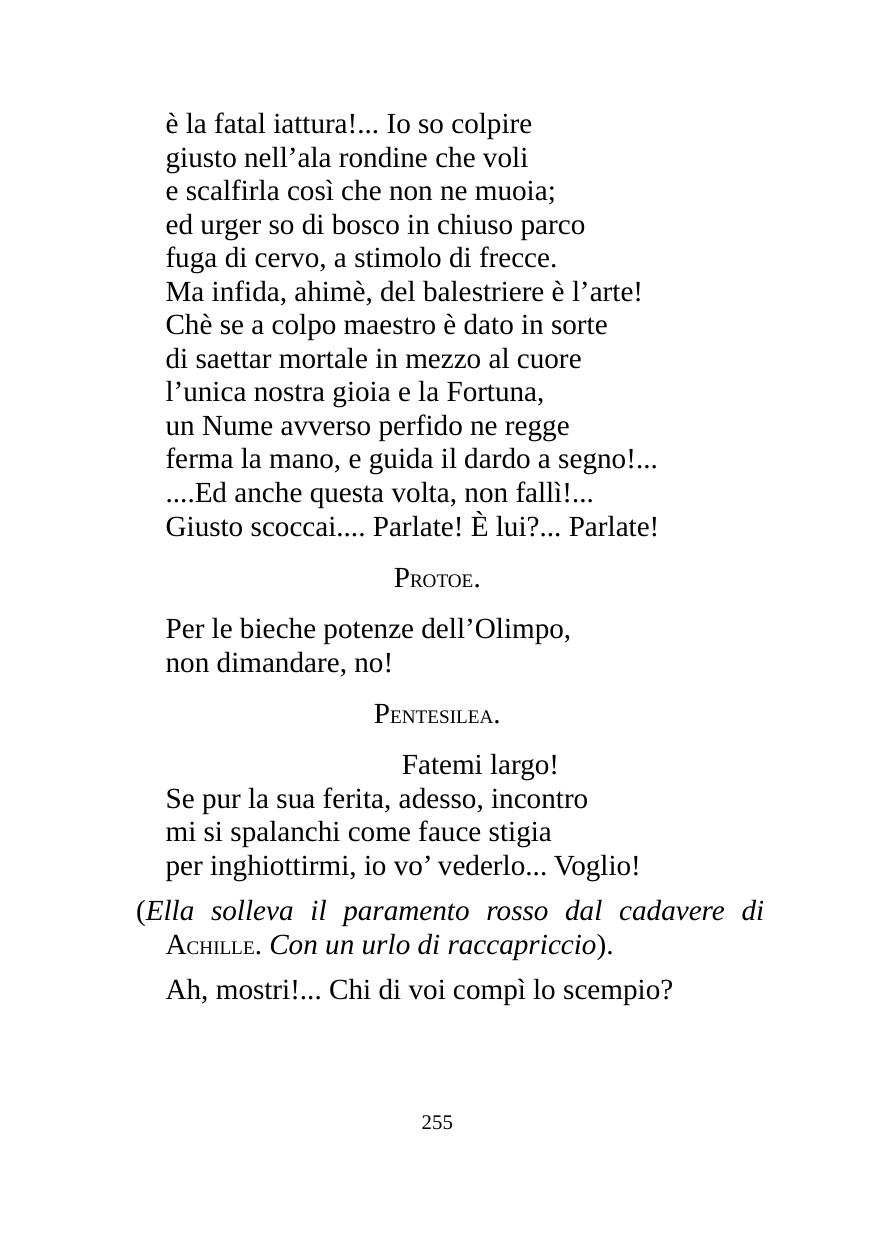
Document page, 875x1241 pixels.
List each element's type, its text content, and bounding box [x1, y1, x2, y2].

text Ah, mostri!... Chi di voi compì lo scempio? [165, 972, 768, 1006]
text Per le bieche potenze dell’Olimpo, non dimandare, no! [165, 611, 768, 678]
text (Ella solleva il paramento rosso dal cadavere di Achille. Con un urlo di raccapriccio). [136, 893, 768, 960]
text Fatemi largo! Se pur la sua ferita, adesso, incontro mi si spalanchi come fauce stigia per inghiottirmi, io vo’ vederlo... Voglio! [165, 747, 768, 881]
text è la fatal iattura!... Io so colpire giusto nell’ala rondine che voli e scalfirla così che non ne muoia; ed urger so di bosco in chiuso parco fuga di cervo, a stimolo di frecce. Ma infida, ahimè, del balestriere è l’arte! Chè se a colpo maestro è dato in sorte di saettar mortale in mezzo al cuore l’unica nostra gioia e la Fortuna, un Nume avverso perfido ne regge ferma la mano, e guida il dardo a segno!... ....Ed anche questa volta, non fallì!... Giusto scoccai.... Parlate! È lui?... Parlate! [165, 106, 768, 542]
text Protoe. [106, 560, 768, 593]
text Pentesilea. [106, 696, 768, 729]
